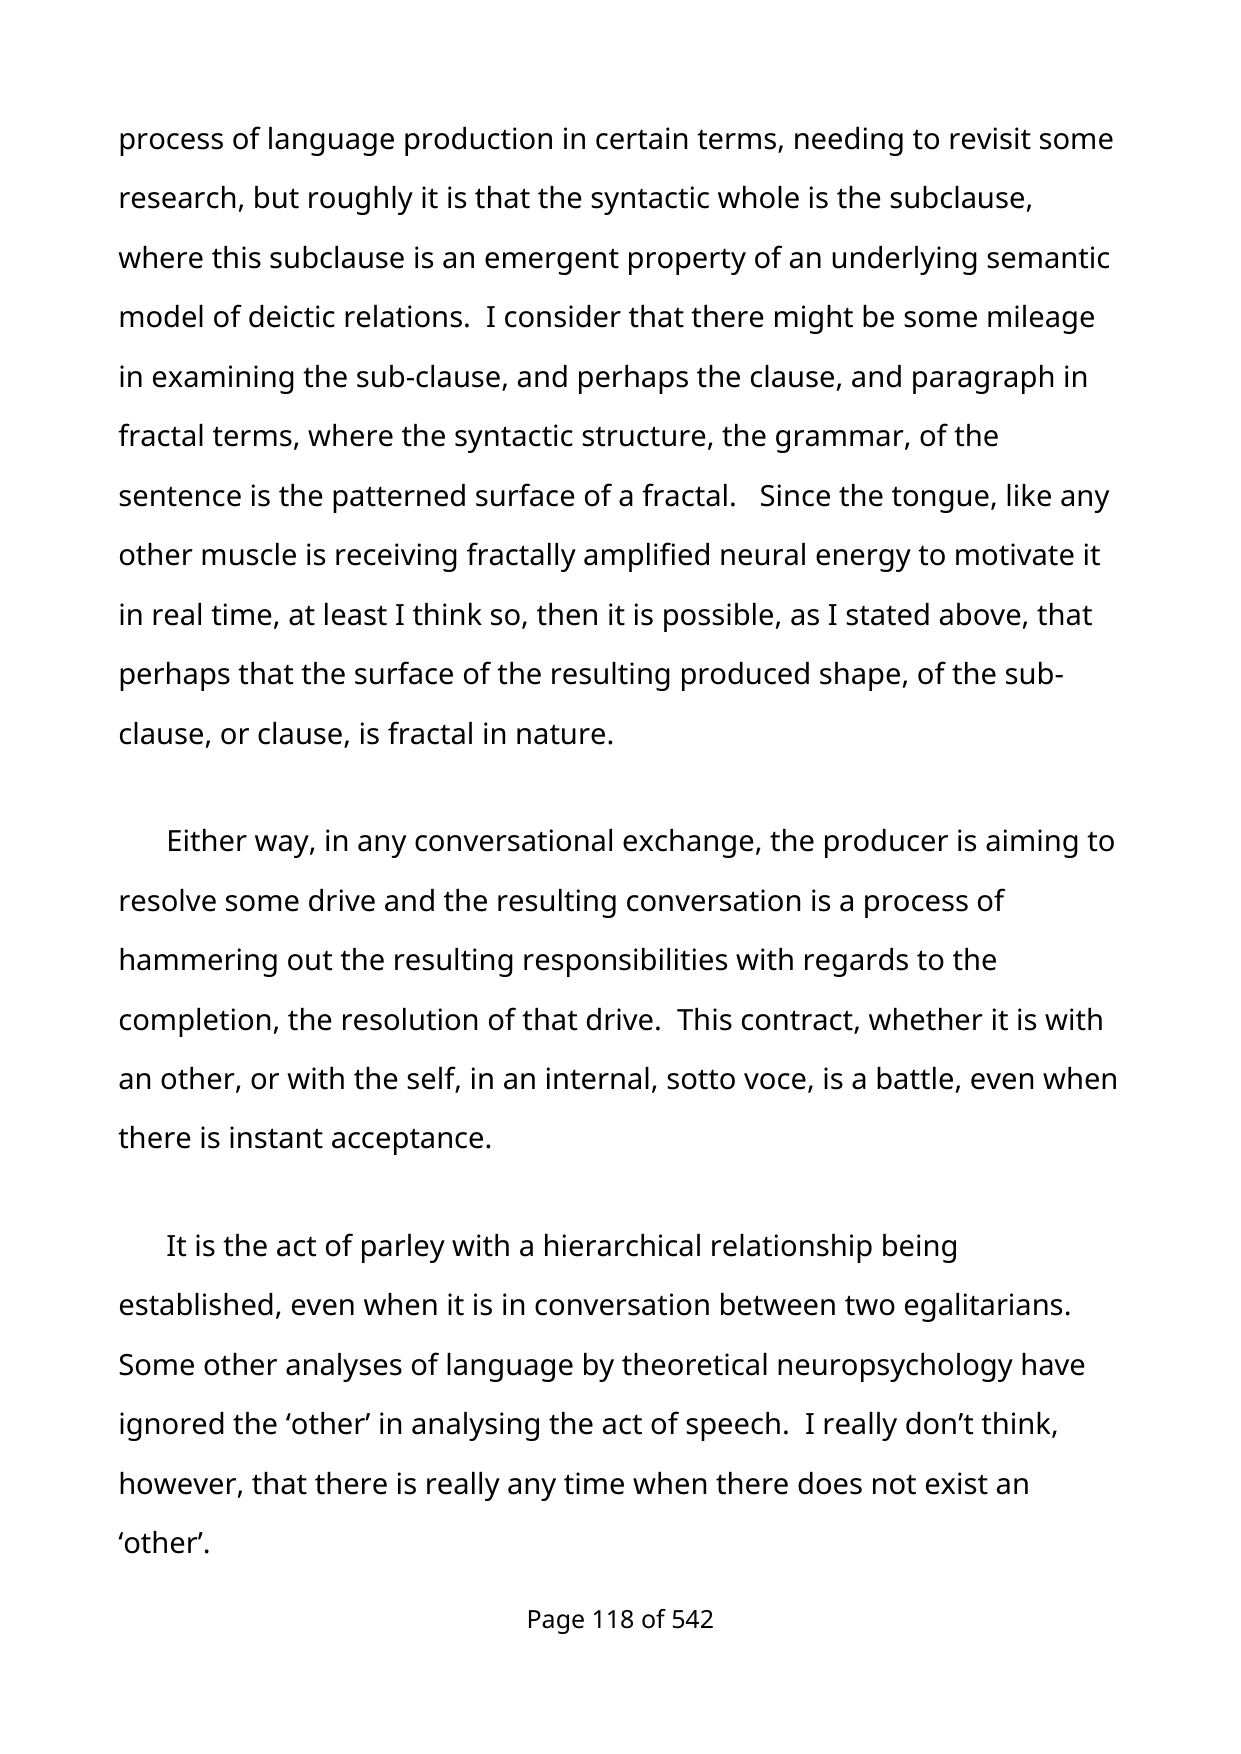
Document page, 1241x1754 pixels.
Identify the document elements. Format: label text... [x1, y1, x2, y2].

text process of language production in certain terms, needing to revisit some research, but roughly it is that the syntactic whole is the subclause, where this subclause is an emergent property of an underlying semantic model of deictic relations. I consider that there might be some mileage in examining the sub-clause, and perhaps the clause, and paragraph in fractal terms, where the syntactic structure, the grammar, of the sentence is the patterned surface of a fractal. Since the tongue, like any other muscle is receiving fractally amplified neural energy to motivate it in real time, at least I think so, then it is possible, as I stated above, that perhaps that the surface of the resulting produced shape, of the sub-clause, or clause, is fractal in nature. [118, 118, 1122, 753]
text Either way, in any conversational exchange, the producer is aiming to resolve some drive and the resulting conversation is a process of hammering out the resulting responsibilities with regards to the completion, the resolution of that drive. This contract, whether it is with an other, or with the self, in an internal, sotto voce, is a battle, even when there is instant acceptance. [118, 820, 1122, 1157]
text It is the act of parley with a hierarchical relationship being established, even when it is in conversation between two egalitarians. Some other analyses of language by theoretical neuropsychology have ignored the ‘other’ in analysing the act of speech. I really don’t think, however, that there is really any time when there does not exist an ‘other’. [118, 1225, 1122, 1562]
